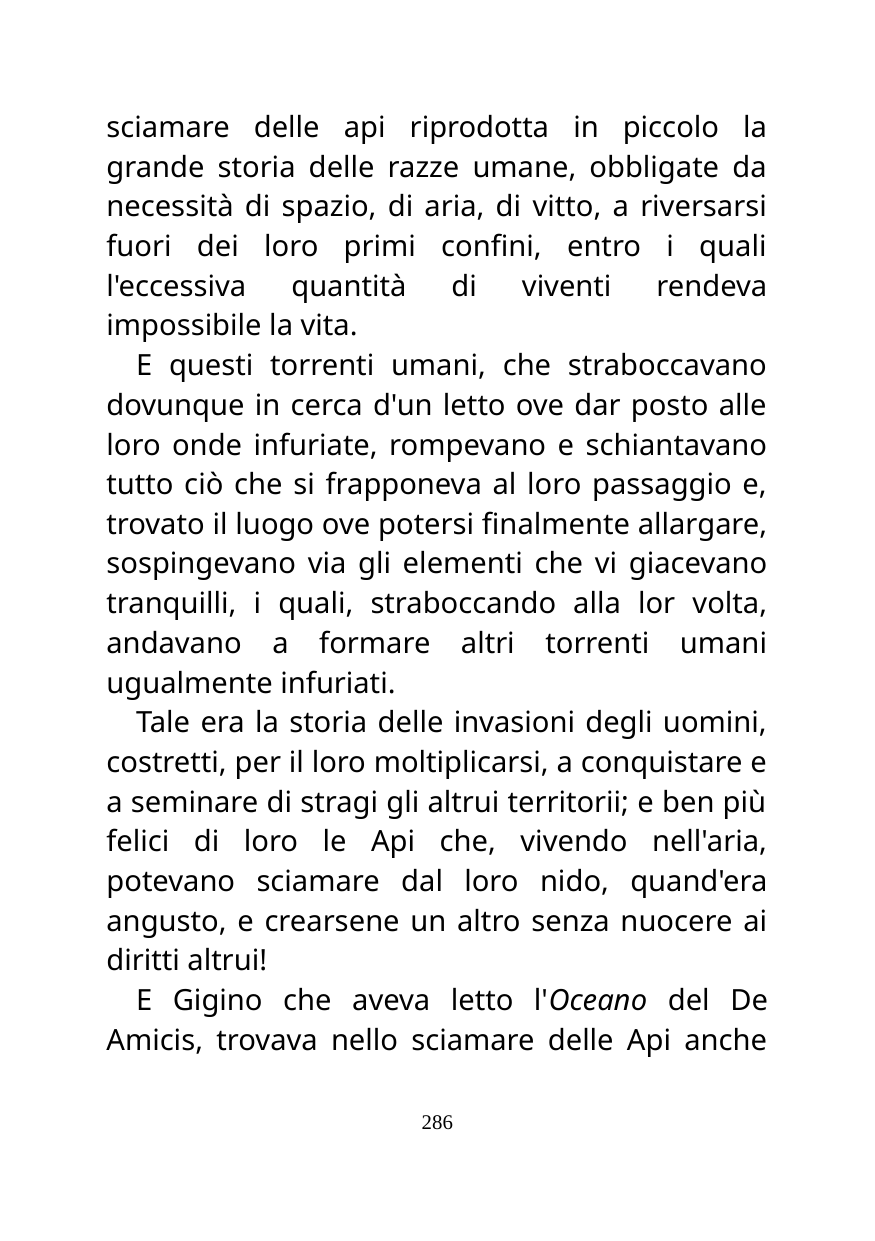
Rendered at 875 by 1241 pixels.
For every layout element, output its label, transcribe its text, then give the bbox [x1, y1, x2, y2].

text sciamare delle api riprodotta in piccolo la grande storia delle razze umane, obbligate da necessità di spazio, di aria, di vitto, a riversarsi fuori dei loro primi confini, entro i quali l'eccessiva quantità di viventi rendeva impossibile la vita. [106, 106, 768, 344]
text E Gigino che aveva letto l'Oceano del De Amicis, trovava nello sciamare delle Api anche [106, 979, 768, 1059]
text E questi torrenti umani, che straboccavano dovunque in cerca d'un letto ove dar posto alle loro onde infuriate, rompevano e schiantavano tutto ciò che si frapponeva al loro passaggio e, trovato il luogo ove potersi finalmente allargare, sospingevano via gli elementi che vi giacevano tranquilli, i quali, straboccando alla lor volta, andavano a formare altri torrenti umani ugualmente infuriati. [106, 344, 768, 702]
text Tale era la storia delle invasioni degli uomini, costretti, per il loro moltiplicarsi, a conquistare e a seminare di stragi gli altrui territorii; e ben più felici di loro le Api che, vivendo nell'aria, potevano sciamare dal loro nido, quand'era angusto, e crearsene un altro senza nuocere ai diritti altrui! [106, 702, 768, 979]
